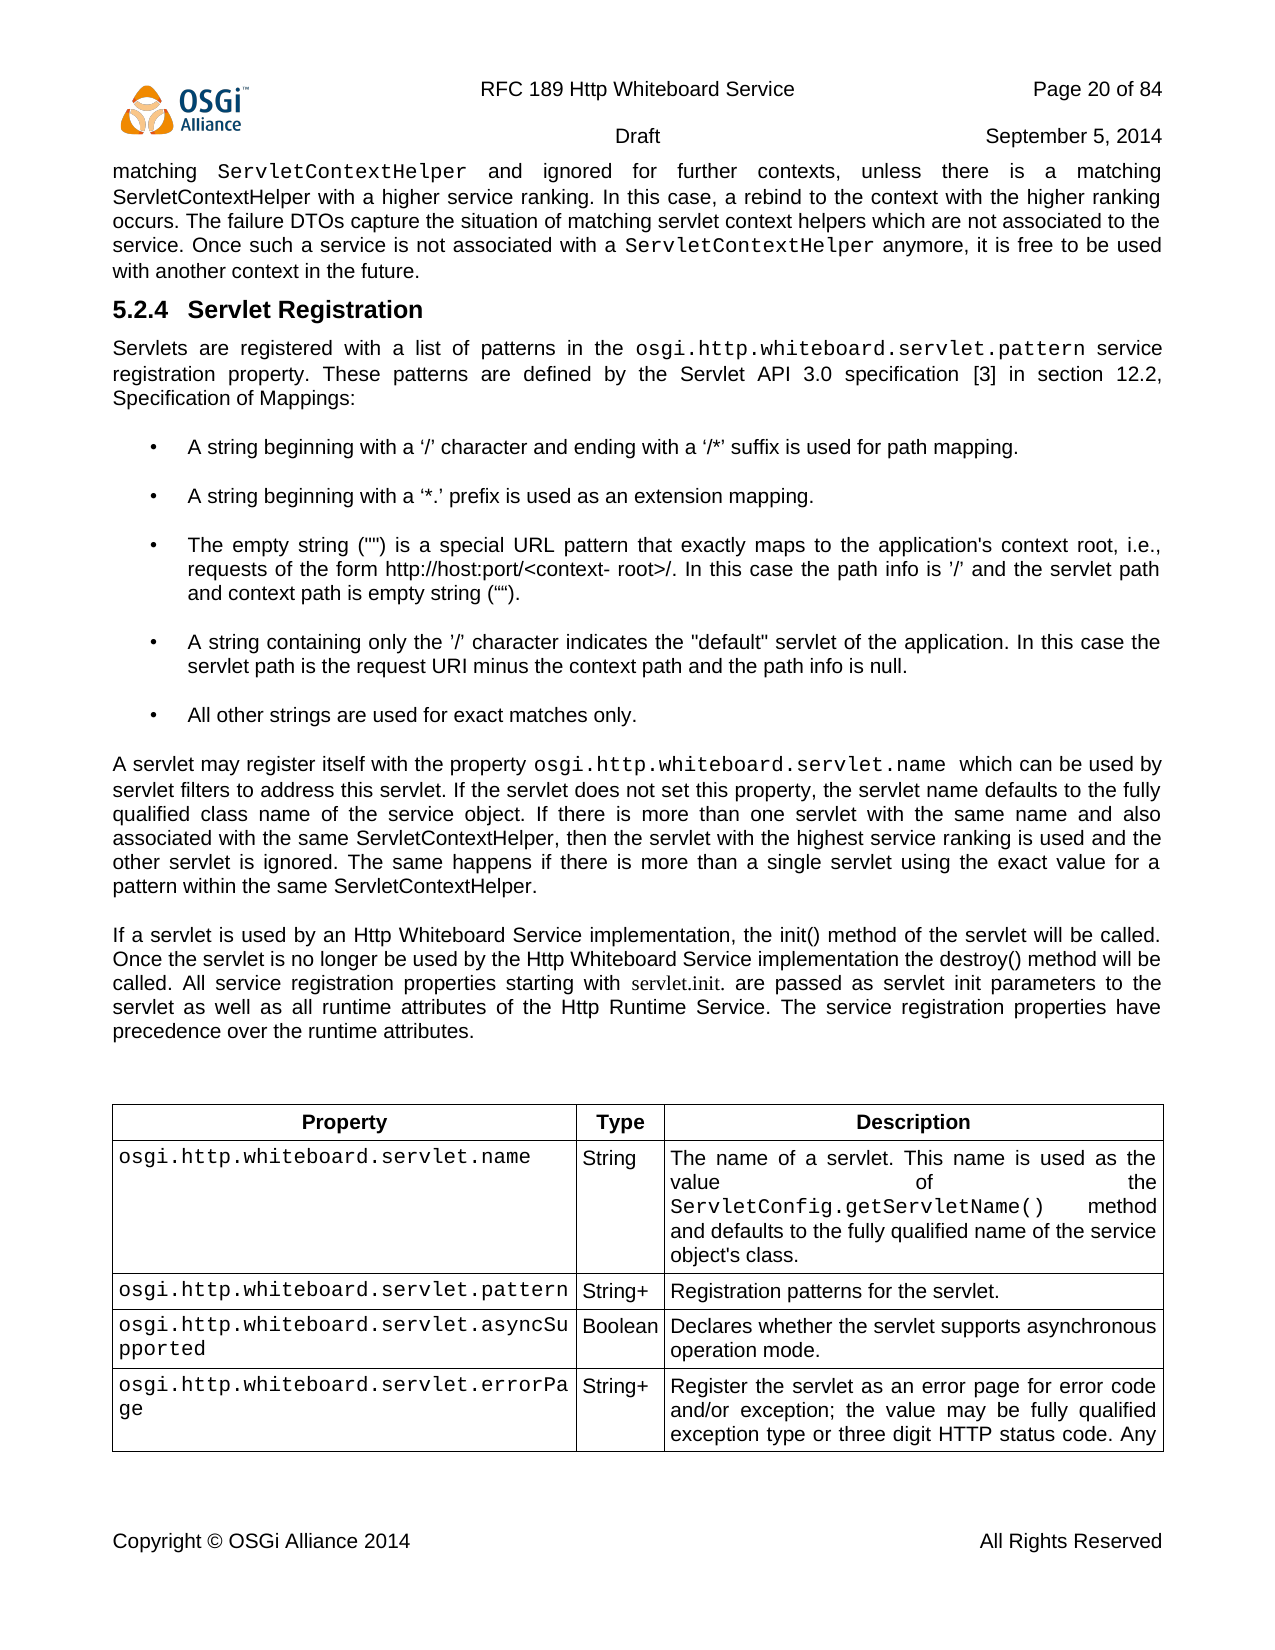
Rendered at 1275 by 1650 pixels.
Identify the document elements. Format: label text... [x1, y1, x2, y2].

table_cell String+ [577, 1274, 664, 1308]
list A string beginning with a ‘/’ character and ending with a ‘/*’ suffix is used for path mapping. [150, 435, 1162, 459]
table_cell Registration patterns for the servlet. [665, 1274, 1163, 1308]
table_cell String [577, 1141, 664, 1273]
list A string containing only the ’/’ character indicates the "default" servlet of the application. In this case the servlet path is the request URI minus the context path and the path info is null. [150, 630, 1162, 678]
table_cell osgi.http.whiteboard.servlet.errorPage [113, 1369, 576, 1451]
table_header Type [577, 1105, 664, 1140]
text matching ServletContextHelper and ignored for further contexts, unless there is a matching ServletContextHelper with a higher service ranking. In this case, a rebind to the context with the higher ranking occurs. The failure DTOs capture the situation of matching servlet context helpers which are not associated to the service. Once such a service is not associated with a ServletContextHelper anymore, it is free to be used with another context in the future. [112, 159, 1162, 282]
text A servlet may register itself with the property osgi.http.whiteboard.servlet.name which can be used by servlet filters to address this servlet. If the servlet does not set this property, the servlet name defaults to the fully qualified class name of the service object. If there is more than one servlet with the same name and also associated with the same ServletContextHelper, then the servlet with the highest service ranking is used and the other servlet is ignored. The same happens if there is more than a single servlet using the exact value for a pattern within the same ServletContextHelper. [112, 752, 1162, 898]
table_cell Declares whether the servlet supports asynchronous operation mode. [665, 1310, 1163, 1368]
table_cell osgi.http.whiteboard.servlet.asyncSupported [113, 1310, 576, 1368]
text Servlets are registered with a list of patterns in the osgi.http.whiteboard.servlet.pattern service registration property. These patterns are defined by the Servlet API 3.0 specification [3]. in section 12.2, Specification of Mappings: [112, 336, 1162, 410]
table_header Property [113, 1105, 576, 1140]
list All other strings are used for exact matches only. [150, 703, 1162, 727]
table_cell String+ [577, 1369, 664, 1451]
table_cell osgi.http.whiteboard.servlet.name [113, 1141, 576, 1273]
subtitle Servlet Registration [112, 295, 1162, 324]
picture [113, 78, 257, 142]
list The empty string ("") is a special URL pattern that exactly maps to the application's context root, i.e., requests of the form http://host:port/<context- root>/. In this case the path info is ’/’ and the servlet path and context path is empty string (““). [150, 533, 1162, 605]
table_header Description [665, 1105, 1163, 1140]
table_cell osgi.http.whiteboard.servlet.pattern [113, 1274, 576, 1308]
list A string beginning with a ‘*.’ prefix is used as an extension mapping. [150, 484, 1162, 508]
text If a servlet is used by an Http Whiteboard Service implementation, the init() method of the servlet will be called. Once the servlet is no longer be used by the Http Whiteboard Service implementation the destroy() method will be called. All service registration properties starting with servlet.init. are passed as servlet init parameters to the servlet as well as all runtime attributes of the Http Runtime Service. The service registration properties have precedence over the runtime attributes. [112, 923, 1162, 1043]
table_cell Register the servlet as an error page for error code and/or exception; the value may be fully qualified exception type or three digit HTTP status code. Any [665, 1369, 1163, 1451]
table_cell Boolean [577, 1310, 664, 1368]
table_cell The name of a servlet. This name is used as the value of the ServletConfig.getServletName() method and defaults to the fully qualified name of the service object's class. [665, 1141, 1163, 1273]
